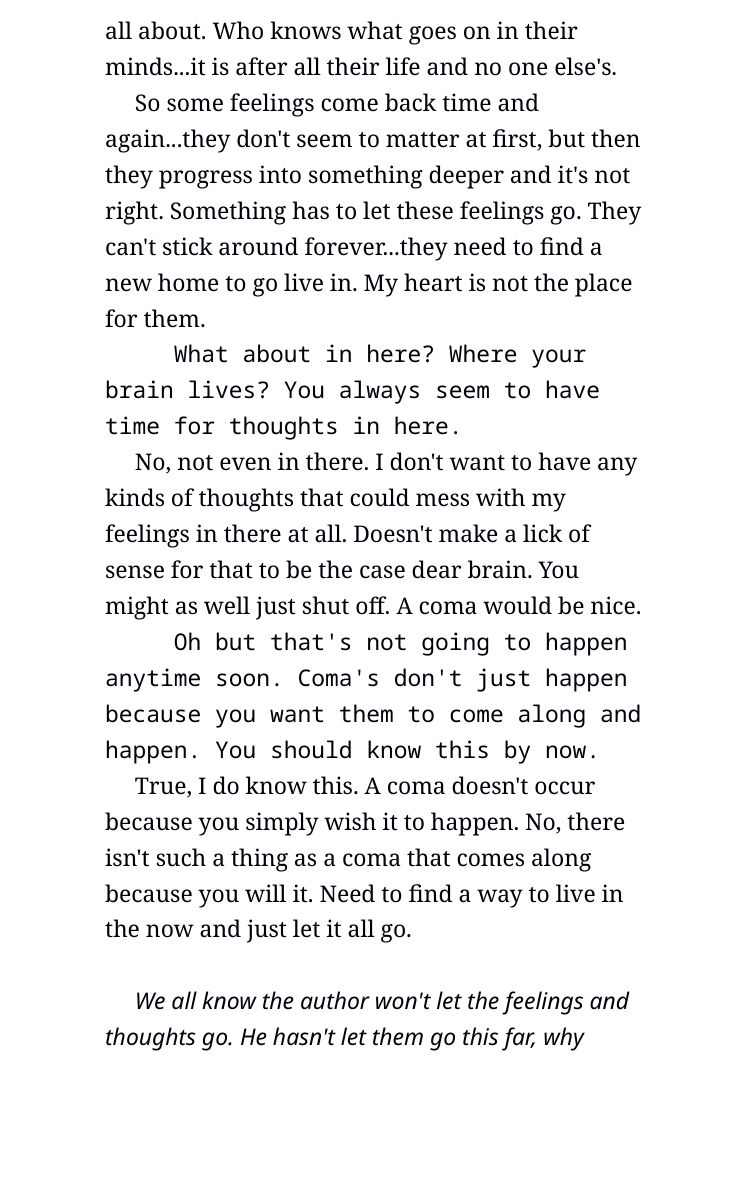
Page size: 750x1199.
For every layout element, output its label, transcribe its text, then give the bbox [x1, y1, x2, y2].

text So some feelings come back time and again...they don't seem to matter at first, but then they progress into something deeper and it's not right. Something has to let these feelings go. They can't stick around forever...they need to find a new home to go live in. My heart is not the place for them. [105, 87, 645, 334]
text We all know the author won't let the feelings and thoughts go. He hasn't let them go this far, why [105, 985, 645, 1052]
text Oh but that's not going to happen anytime soon. Coma's don't just happen because you want them to come along and happen. You should know this by now. [105, 626, 645, 765]
text What about in here? Where your brain lives? You always seem to have time for thoughts in here. [105, 338, 645, 442]
text No, not even in there. I don't want to have any kinds of thoughts that could mess with my feelings in there at all. Doesn't make a lick of sense for that to be the case dear brain. You might as well just shut off. A coma would be nice. [105, 446, 645, 621]
text all about. Who knows what goes on in their minds...it is after all their life and no one else's. [105, 15, 645, 82]
text True, I do know this. A coma doesn't occur because you simply wish it to happen. No, there isn't such a thing as a coma that comes along because you will it. Need to find a way to live in the now and just let it all go. [105, 770, 645, 945]
